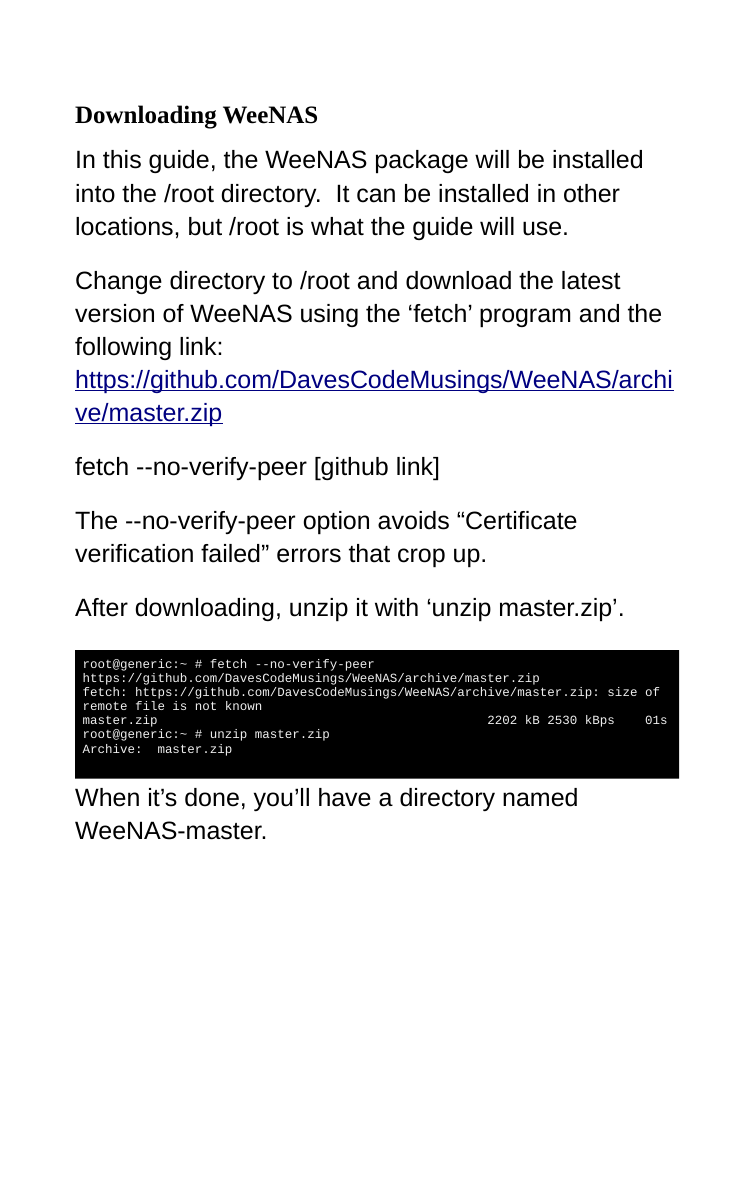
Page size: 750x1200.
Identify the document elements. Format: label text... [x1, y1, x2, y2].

text The --no-verify-peer option avoids “Certificate verification failed” errors that crop up. [75, 506, 675, 568]
text When it’s done, you’ll have a directory named WeeNAS-master. [75, 779, 675, 878]
text Change directory to /root and download the latest version of WeeNAS using the ‘fetch’ program and the following link: https://github.com/DavesCodeMusings/WeeNAS/archive/master.zip [75, 266, 675, 426]
text In this guide, the WeeNAS package will be installed into the /root directory. It can be installed in other locations, but /root is what the guide will use. [75, 146, 675, 240]
subtitle Downloading WeeNAS [75, 100, 675, 129]
text fetch --no-verify-peer [github link] [75, 452, 675, 481]
text After downloading, unzip it with ‘unzip master.zip’. [75, 593, 675, 622]
